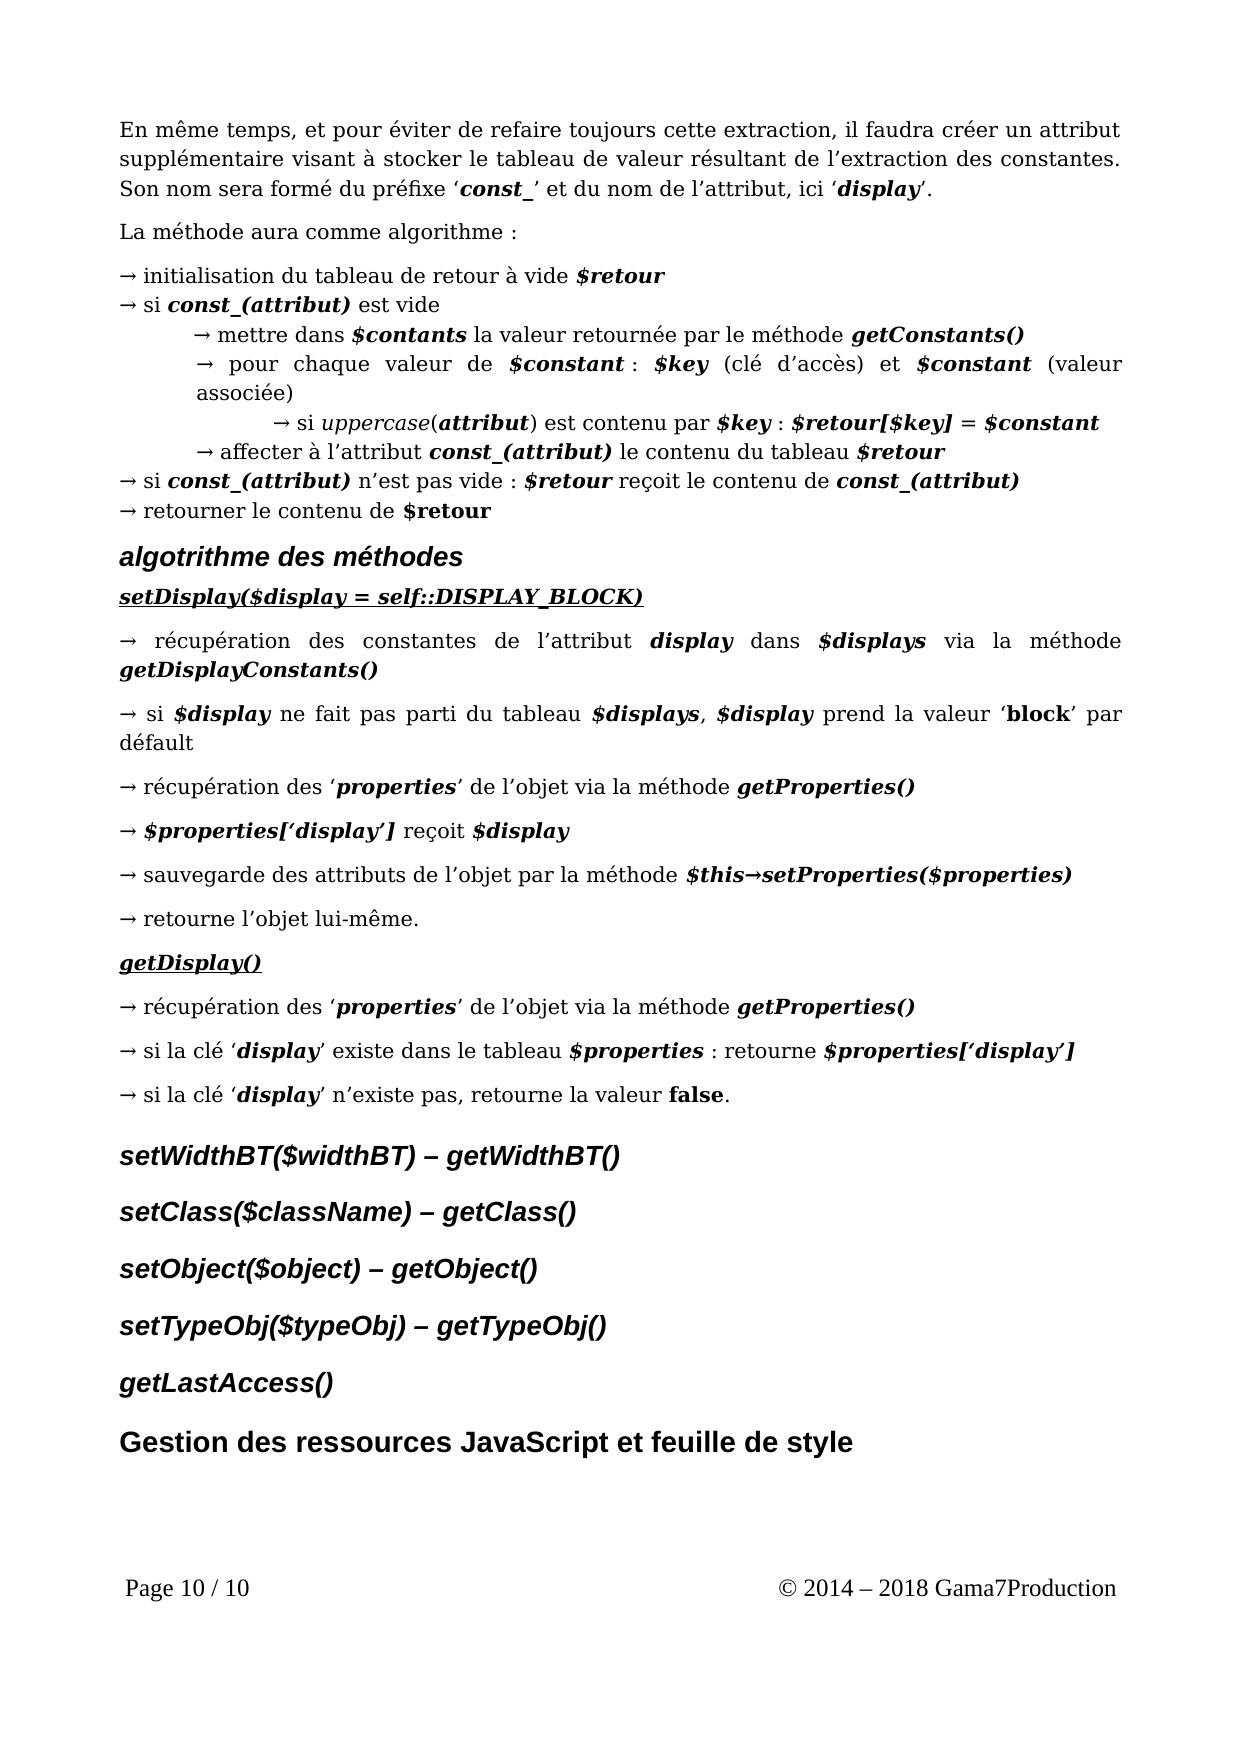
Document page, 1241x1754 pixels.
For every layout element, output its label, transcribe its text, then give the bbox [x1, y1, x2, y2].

subtitle setTypeObj($typeObj) – getTypeObj() [119, 1309, 1122, 1341]
subtitle setWidthBT($widthBT) – getWidthBT() [119, 1139, 1122, 1171]
text → affecter à l’attribut const_(attribut) le contenu du tableau $retour [196, 440, 1122, 464]
text → récupération des ‘properties’ de l’objet via la méthode getProperties() [119, 994, 1122, 1019]
text → retourne l’objet lui-même. [119, 907, 1122, 931]
subtitle setObject($object) – getObject() [119, 1253, 1122, 1284]
text → si $display ne fait pas parti du tableau $displays, $display prend la valeur ‘block’ par défault [119, 702, 1122, 756]
subtitle algotrithme des méthodes [119, 540, 1122, 572]
text → si const_(attribut) est vide [119, 293, 1122, 318]
text → mettre dans $contants la valeur retournée par le méthode getConstants() [119, 323, 1122, 347]
text → si la clé ‘display’ n’existe pas, retourne la valeur false. [119, 1082, 1122, 1107]
text → si uppercase(attribut) est contenu par $key : $retour[$key] = $constant [273, 410, 1122, 435]
text → récupération des ‘properties’ de l’objet via la méthode getProperties() [119, 775, 1122, 799]
subtitle getLastAccess() [119, 1366, 1122, 1398]
text En même temps, et pour éviter de refaire toujours cette extraction, il faudra créer un attribut supplémentaire visant à stocker le tableau de valeur résultant de l’extraction des constantes. Son nom sera formé du préfixe ‘const_’ et du nom de l’attribut, ici ‘display’. [119, 118, 1122, 201]
text → si const_(attribut) n’est pas vide : $retour reçoit le contenu de const_(attribut) [119, 469, 1122, 494]
text → sauvegarde des attributs de l’objet par la méthode $this→setProperties($properties) [119, 863, 1122, 887]
text setDisplay($display = self::DISPLAY_BLOCK) [119, 585, 1122, 609]
text → initialisation du tableau de retour à vide $retour [119, 264, 1122, 288]
text → retourner le contenu de $retour [119, 498, 1122, 523]
text → si la clé ‘display’ existe dans le tableau $properties : retourne $properties[‘display’] [119, 1038, 1122, 1063]
text → $properties[‘display’] reçoit $display [119, 819, 1122, 843]
subtitle Gestion des ressources JavaScript et feuille de style [119, 1425, 1122, 1459]
text La méthode aura comme algorithme : [119, 220, 1122, 244]
subtitle setClass($className) – getClass() [119, 1196, 1122, 1228]
text getDisplay() [119, 951, 1122, 975]
text → pour chaque valeur de $constant : $key (clé d’accès) et $constant (valeur associée) [196, 352, 1122, 406]
text → récupération des constantes de l’attribut display dans $displays via la méthode getDisplayConstants() [119, 629, 1122, 683]
